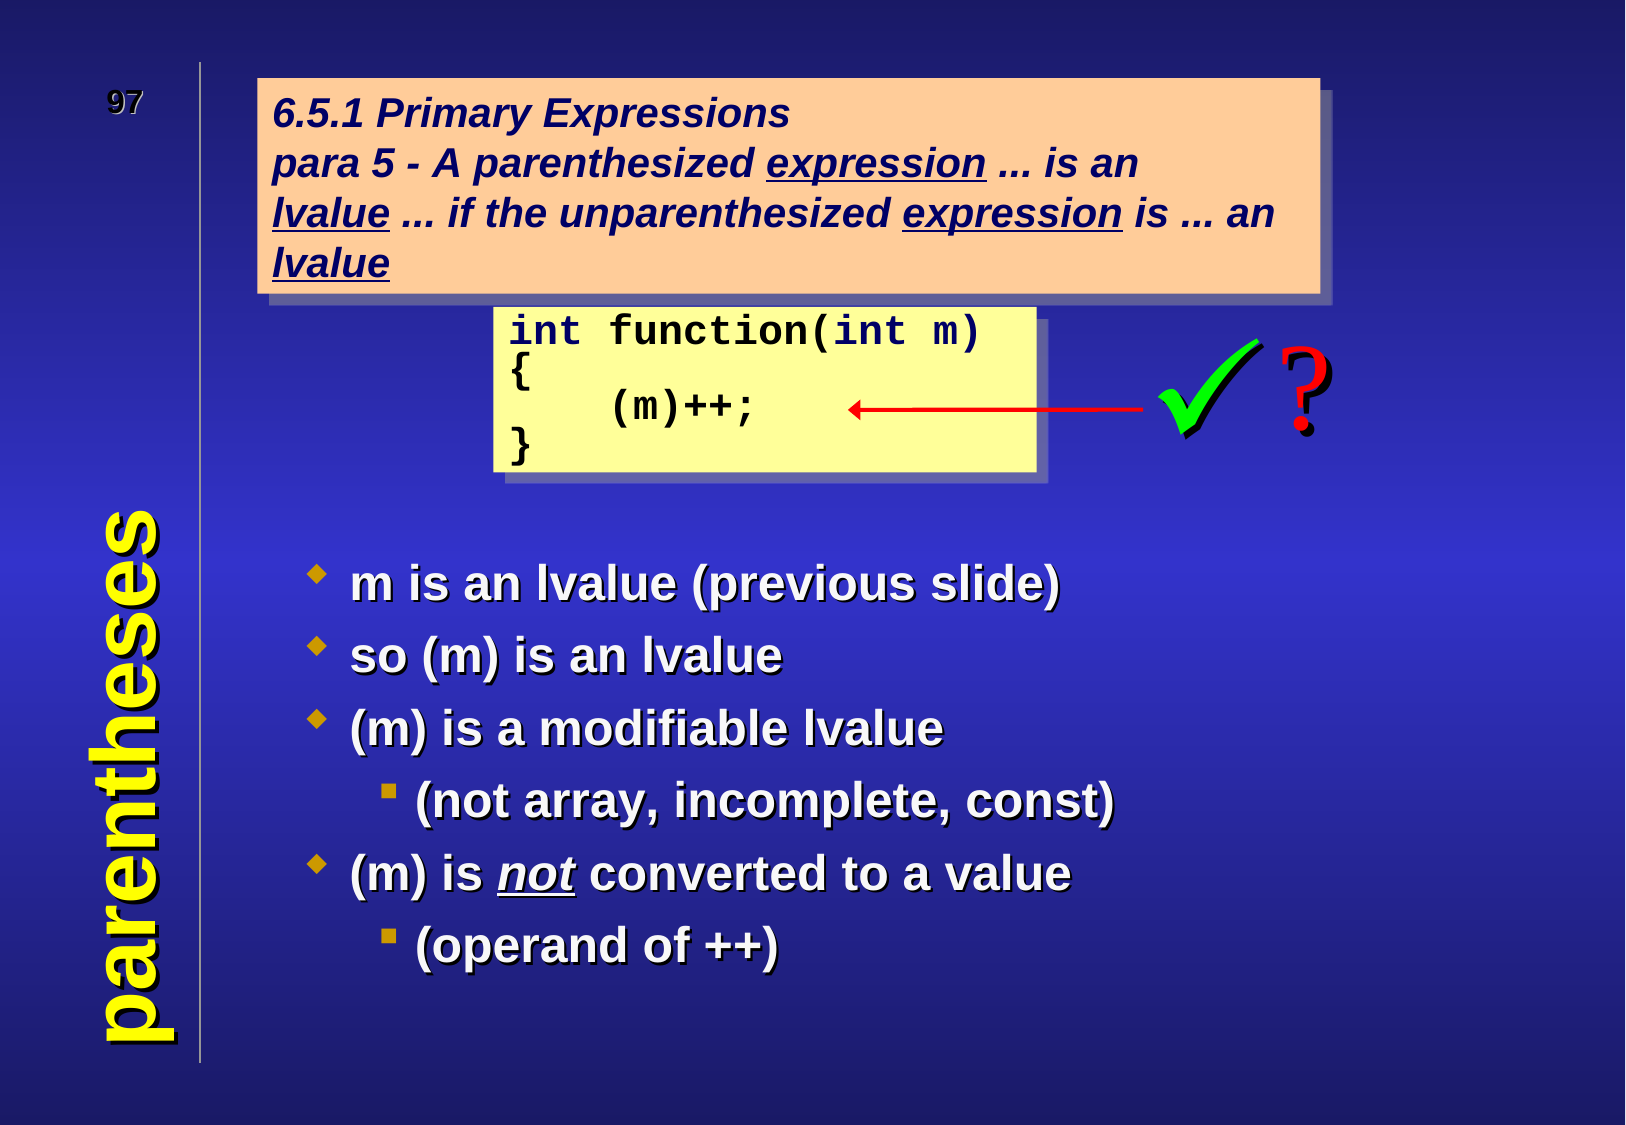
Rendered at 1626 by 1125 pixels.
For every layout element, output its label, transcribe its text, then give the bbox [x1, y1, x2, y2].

text_box int function(int m) { (m)++; } [493, 306, 1037, 473]
text_box  [1131, 297, 1321, 492]
title parentheses [50, 187, 188, 1063]
list m is an lvalue (previous slide) so (m) is an lvalue (m) is a modifiable lvalue (not array, incomplete, const) (m) is not converted to a value (operand of ++) [212, 62, 1550, 1063]
text_box ? [1261, 297, 1348, 463]
text_box 6.5.1 Primary Expressions para 5 - A parenthesized expression ... is an lvalue ... if the unparenthesized expression is ... an lvalue [257, 78, 1321, 294]
